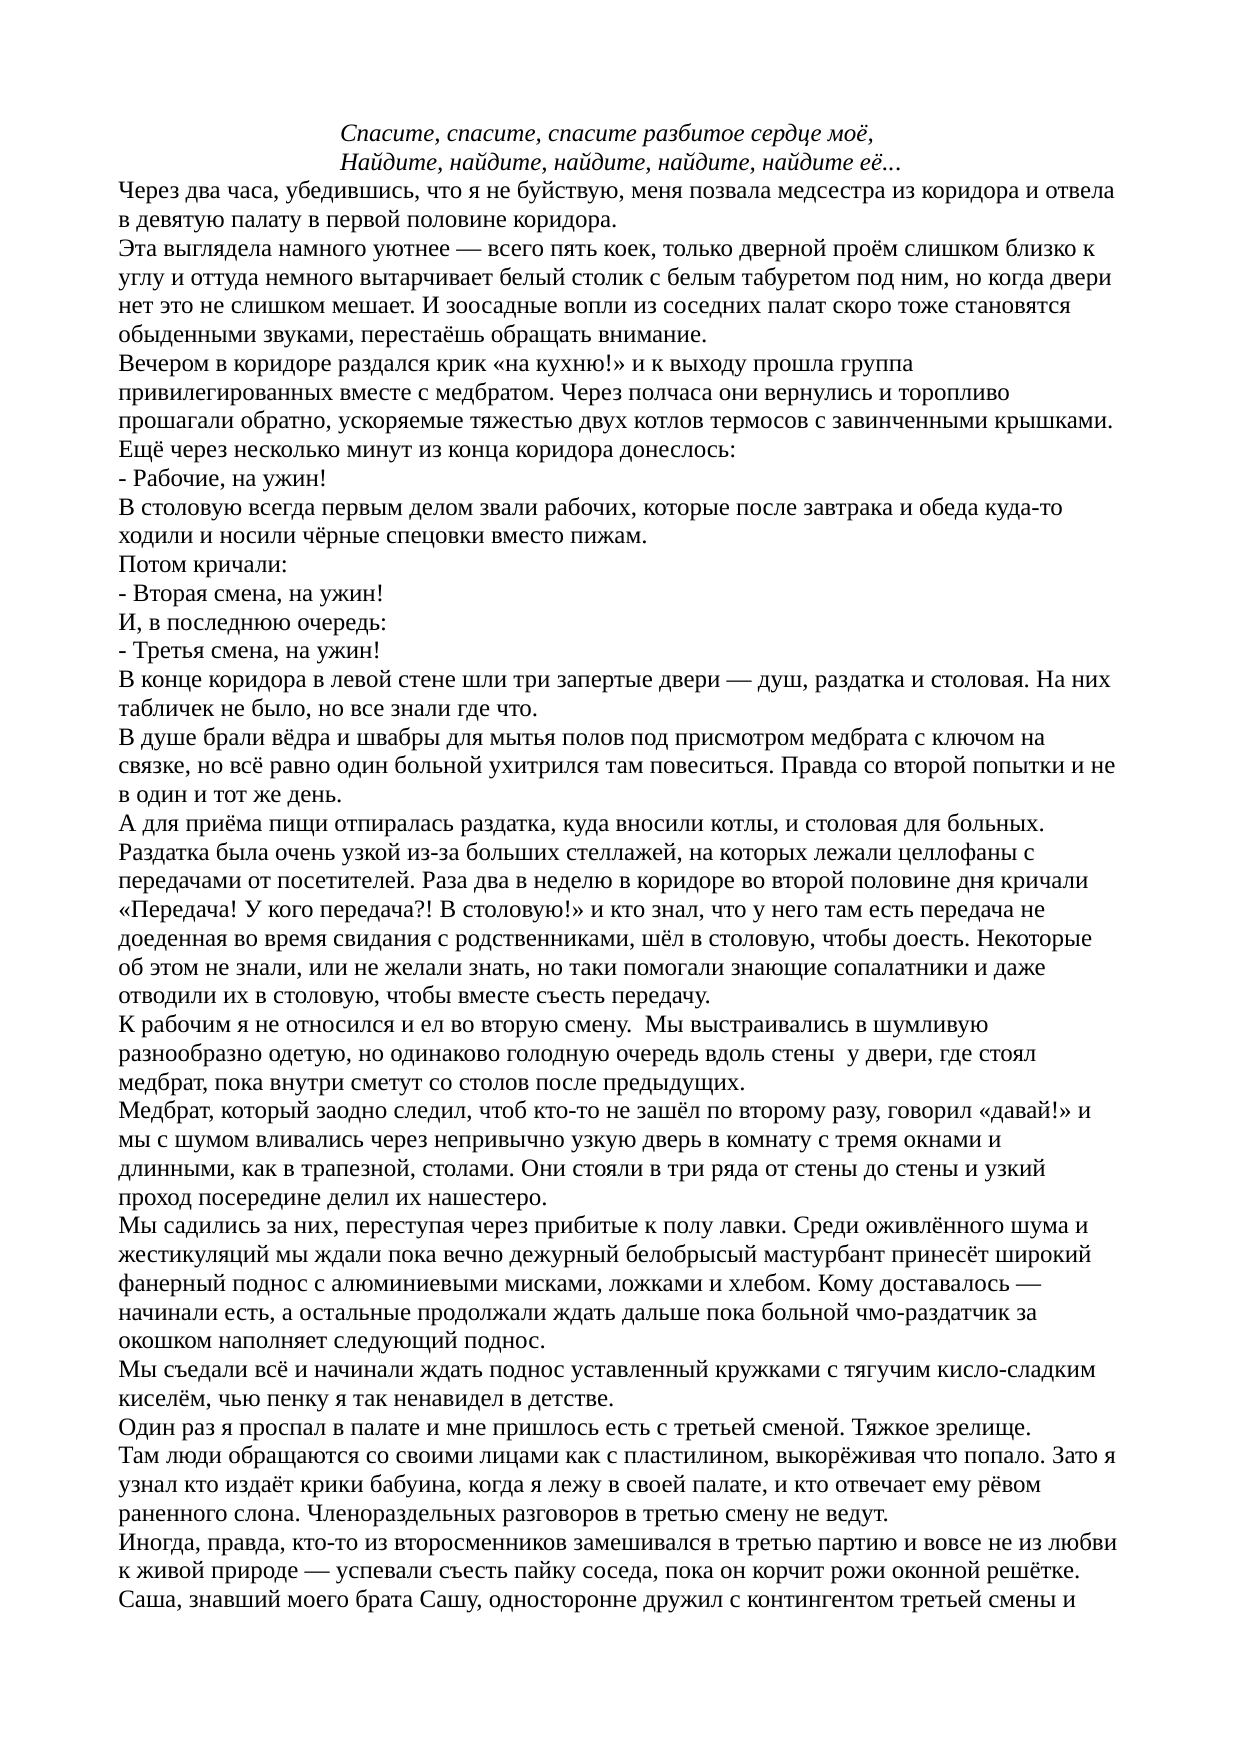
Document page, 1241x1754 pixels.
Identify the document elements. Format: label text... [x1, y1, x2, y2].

text Иногда, правда, кто-то из второсменников замешивался в третью партию и вовсе не из любви к живой природе — успевали съесть пайку соседа, пока он корчит рожи оконной решётке. [118, 1527, 1122, 1584]
text И, в последнюю очередь: [118, 607, 1122, 636]
text Там люди обращаются со своими лицами как с пластилином, выкорёживая что попало. Зато я узнал кто издаёт крики бабуина, когда я лежу в своей палате, и кто отвечает ему рёвом раненного слона. Членораздельных разговоров в третью смену не ведут. [118, 1441, 1122, 1527]
text Один раз я проспал в палате и мне пришлось есть с третьей сменой. Тяжкое зрелище. [118, 1412, 1122, 1441]
text - Третья смена, на ужин! [118, 636, 1122, 664]
text - Рабочие, на ужин! [118, 463, 1122, 492]
text Мы садились за них, переступая через прибитые к полу лавки. Среди оживлённого шума и жестикуляций мы ждали пока вечно дежурный белобрысый мастурбант принесёт широкий фанерный поднос с алюминиевыми мисками, ложками и хлебом. Кому доставалось — начинали есть, а остальные продолжали ждать дальше пока больной чмо-раздатчик за окошком наполняет следующий поднос. [118, 1211, 1122, 1354]
text Эта выглядела намного уютнее — всего пять коек, только дверной проём слишком близко к углу и оттуда немного вытарчивает белый столик с белым табуретом под ним, но когда двери нет это не слишком мешает. И зоосадные вопли из соседних палат скоро тоже становятся обыденными звуками, перестаёшь обращать внимание. [118, 233, 1122, 348]
text Медбрат, который заодно следил, чтоб кто-то не зашёл по второму разу, говорил «давай!» и мы с шумом вливались через непривычно узкую дверь в комнату с тремя окнами и длинными, как в трапезной, столами. Они стояли в три ряда от стены до стены и узкий проход посередине делил их нашестеро. [118, 1096, 1122, 1211]
text Саша, знавший моего брата Сашу, односторонне дружил с контингентом третьей смены и [118, 1584, 1122, 1613]
text В душе брали вёдра и швабры для мытья полов под присмотром медбрата с ключом на связке, но всё равно один больной ухитрился там повеситься. Правда со второй попытки и не в один и тот же день. [118, 722, 1122, 808]
text К рабочим я не относился и ел во вторую смену. Мы выстраивались в шумливую разнообразно одетую, но одинаково голодную очередь вдоль стены у двери, где стоял медбрат, пока внутри сметут со столов после предыдущих. [118, 1009, 1122, 1096]
text Мы съедали всё и начинали ждать поднос уставленный кружками с тягучим кисло-сладким киселём, чью пенку я так ненавидел в детстве. [118, 1354, 1122, 1412]
text Через два часа, убедившись, что я не буйствую, меня позвала медсестра из коридора и отвела в девятую палату в первой половине коридора. [118, 176, 1122, 233]
text В столовую всегда первым делом звали рабочих, которые после завтрака и обеда куда-то ходили и носили чёрные спецовки вместо пижам. [118, 492, 1122, 549]
text - Вторая смена, на ужин! [118, 578, 1122, 607]
text А для приёма пищи отпиралась раздатка, куда вносили котлы, и столовая для больных. Раздатка была очень узкой из-за больших стеллажей, на которых лежали целлофаны с передачами от посетителей. Раза два в неделю в коридоре во второй половине дня кричали «Передача! У кого передача?! В столовую!» и кто знал, что у него там есть передача не доеденная во время свидания с родственниками, шёл в столовую, чтобы доесть. Некоторые об этом не знали, или не желали знать, но таки помогали знающие сопалатники и даже отводили их в столовую, чтобы вместе съесть передачу. [118, 808, 1122, 1009]
text Найдите, найдите, найдите, найдите, найдите её... [118, 147, 1122, 176]
text В конце коридора в левой стене шли три запертые двери — душ, раздатка и столовая. На них табличек не было, но все знали где что. [118, 664, 1122, 722]
text Вечером в коридоре раздался крик «на кухню!» и к выходу прошла группа привилегированных вместе с медбратом. Через полчаса они вернулись и торопливо прошагали обратно, ускоряемые тяжестью двух котлов термосов с завинченными крышками. Ещё через несколько минут из конца коридора донеслось: [118, 348, 1122, 463]
text Потом кричали: [118, 549, 1122, 578]
text Спасите, спасите, спасите разбитое сердце моё, [118, 118, 1122, 147]
